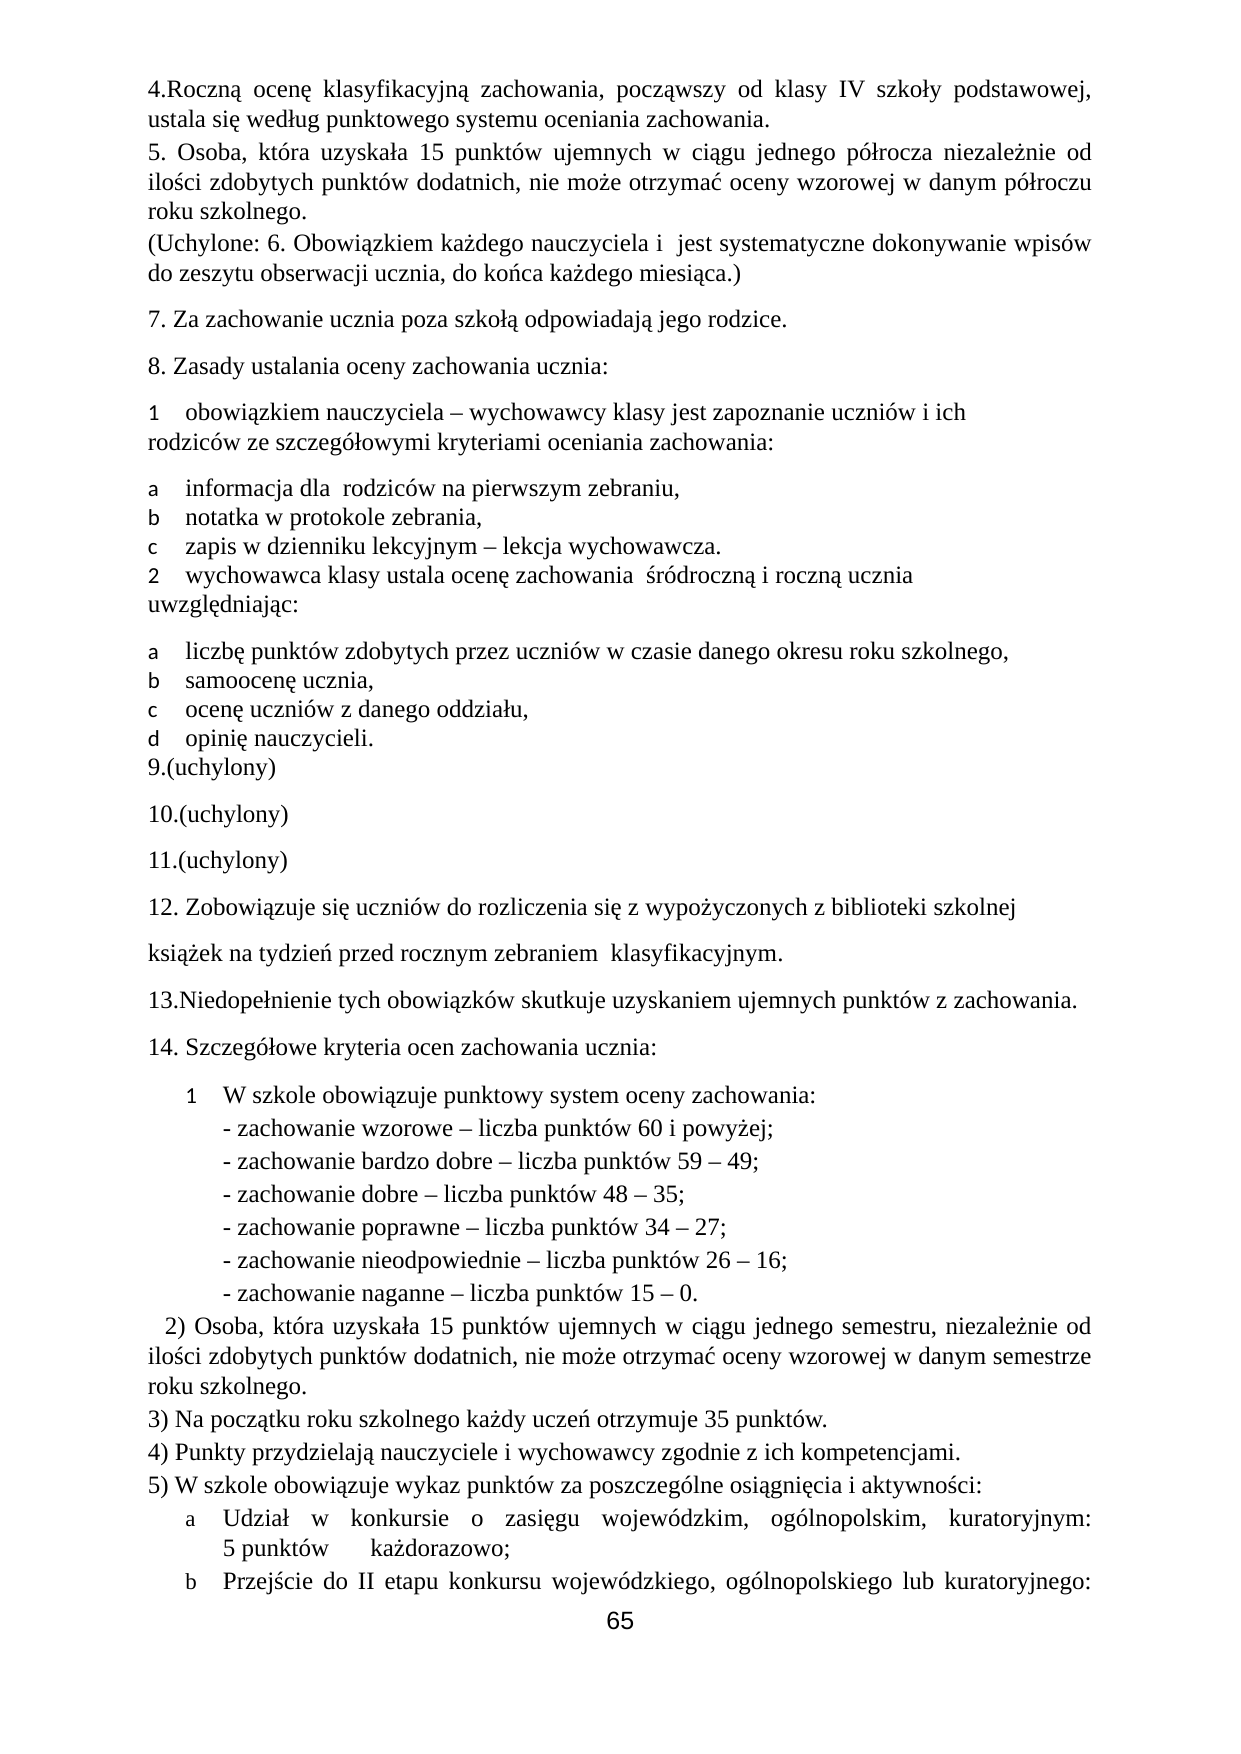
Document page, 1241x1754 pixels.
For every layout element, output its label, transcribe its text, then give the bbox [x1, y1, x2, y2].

list - zachowanie poprawne – liczba punktów 34 – 27; [223, 1212, 1093, 1241]
list - zachowanie wzorowe – liczba punktów 60 i powyżej; [223, 1113, 1093, 1142]
text 4.Roczną ocenę klasyfikacyjną zachowania, począwszy od klasy IV szkoły podstawowej, ustala się według punktowego systemu oceniania zachowania. [148, 74, 1093, 132]
text uwzględniając: [148, 589, 1093, 618]
list informacja dla rodziców na pierwszym zebraniu, [148, 473, 1093, 502]
list liczbę punktów zdobytych przez uczniów w czasie danego okresu roku szkolnego, [148, 636, 1093, 665]
list Udział w konkursie o zasięgu wojewódzkim, ogólnopolskim, kuratoryjnym: 5 punktów każdorazowo; [185, 1503, 1093, 1562]
text (Uchylone: 6. Obowiązkiem każdego nauczyciela i jest systematyczne dokonywanie wpisów do zeszytu obserwacji ucznia, do końca każdego miesiąca.) [148, 228, 1093, 287]
text 14. Szczegółowe kryteria ocen zachowania ucznia: [148, 1032, 1093, 1060]
text 11.(uchylony) [148, 845, 1093, 874]
list W szkole obowiązuje punktowy system oceny zachowania: [185, 1080, 1093, 1109]
list - zachowanie dobre – liczba punktów 48 – 35; [223, 1179, 1093, 1208]
list ocenę uczniów z danego oddziału, [148, 694, 1093, 723]
list - zachowanie nieodpowiednie – liczba punktów 26 – 16; [223, 1245, 1093, 1274]
list - zachowanie bardzo dobre – liczba punktów 59 – 49; [223, 1146, 1093, 1175]
text 5) W szkole obowiązuje wykaz punktów za poszczególne osiągnięcia i aktywności: [148, 1470, 1093, 1499]
text 4) Punkty przydzielają nauczyciele i wychowawcy zgodnie z ich kompetencjami. [148, 1437, 1093, 1466]
list - zachowanie naganne – liczba punktów 15 – 0. [223, 1278, 1093, 1307]
text 8. Zasady ustalania oceny zachowania ucznia: [148, 351, 1093, 380]
text 12. Zobowiązuje się uczniów do rozliczenia się z wypożyczonych z biblioteki szkolnej [148, 892, 1093, 921]
text 2) Osoba, która uzyskała 15 punktów ujemnych w ciągu jednego semestru, niezależnie od ilości zdobytych punktów dodatnich, nie może otrzymać oceny wzorowej w danym semestrze roku szkolnego. [148, 1311, 1093, 1400]
list wychowawca klasy ustala ocenę zachowania śródroczną i roczną ucznia [148, 560, 1093, 589]
text 10.(uchylony) [148, 799, 1093, 827]
text 3) Na początku roku szkolnego każdy uczeń otrzymuje 35 punktów. [148, 1404, 1093, 1433]
text 7. Za zachowanie ucznia poza szkołą odpowiadają jego rodzice. [148, 304, 1093, 333]
list notatka w protokole zebrania, [148, 502, 1093, 531]
list zapis w dzienniku lekcyjnym – lekcja wychowawcza. [148, 531, 1093, 560]
list opinię nauczycieli. [148, 723, 1093, 752]
text 5. Osoba, która uzyskała 15 punktów ujemnych w ciągu jednego półrocza niezależnie od ilości zdobytych punktów dodatnich, nie może otrzymać oceny wzorowej w danym półroczu roku szkolnego. [148, 137, 1093, 225]
list Przejście do II etapu konkursu wojewódzkiego, ogólnopolskiego lub kuratoryjnego: [185, 1566, 1093, 1595]
list samoocenę ucznia, [148, 665, 1093, 694]
list obowiązkiem nauczyciela – wychowawcy klasy jest zapoznanie uczniów i ich [148, 397, 1093, 427]
text książek na tydzień przed rocznym zebraniem klasyfikacyjnym. [148, 938, 1093, 967]
text 9.(uchylony) [148, 752, 1093, 781]
text 13.Niedopełnienie tych obowiązków skutkuje uzyskaniem ujemnych punktów z zachowania. [148, 985, 1093, 1014]
text rodziców ze szczegółowymi kryteriami oceniania zachowania: [148, 427, 1093, 455]
